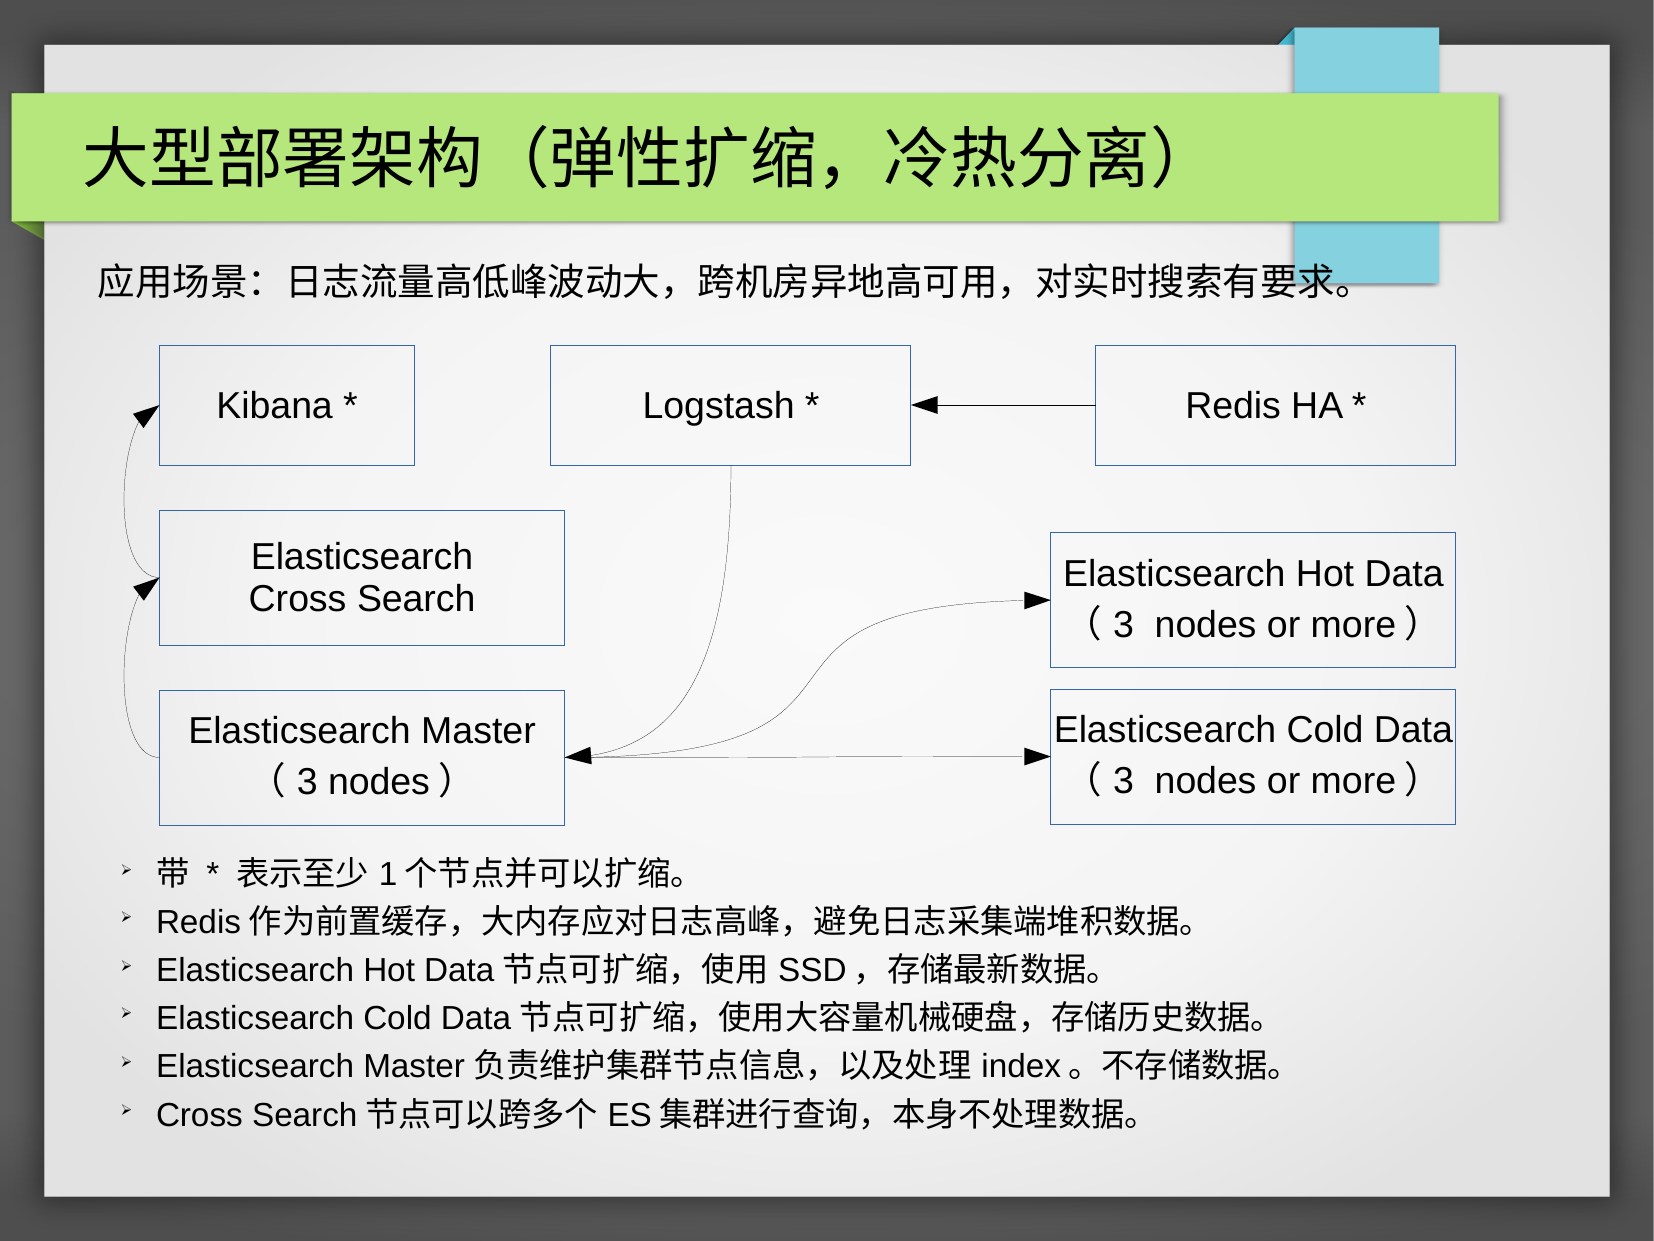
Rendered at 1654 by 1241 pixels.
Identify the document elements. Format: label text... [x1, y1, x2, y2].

text_box Logstash * [550, 345, 911, 466]
text_box 应用场景：日志流量高低峰波动大，跨机房异地高可用，对实时搜索有要求。 [47, 244, 1388, 316]
text_box Kibana * [159, 345, 415, 466]
picture [0, 0, 1654, 1241]
title 大型部署架构（弹性扩缩，冷热分离） [82, 94, 1264, 213]
text_box Elasticsearch Cold Data （3 nodes or more） [1050, 689, 1456, 825]
text_box Elasticsearch Cross Search [159, 510, 565, 646]
text_box Elasticsearch Hot Data （3 nodes or more） [1050, 532, 1456, 668]
text_box Redis HA * [1095, 345, 1456, 466]
text_box 带 * 表示至少1个节点并可以扩缩。 Redis作为前置缓存，大内存应对日志高峰，避免日志采集端堆积数据。 Elasticsearch Hot Data节点可扩缩，使用SSD，存储最新数据。 Elasticsearch Cold Data节点可扩缩，使用大容量机械硬盘，存储历史数据。 Elasticsearch Master负责维护集群节点信息，以及处理index。不存储数据。 Cross Search节点可以跨多个ES集群进行查询，本身不处理数据。 [105, 840, 1317, 1152]
text_box Elasticsearch Master （3 nodes） [159, 690, 565, 826]
